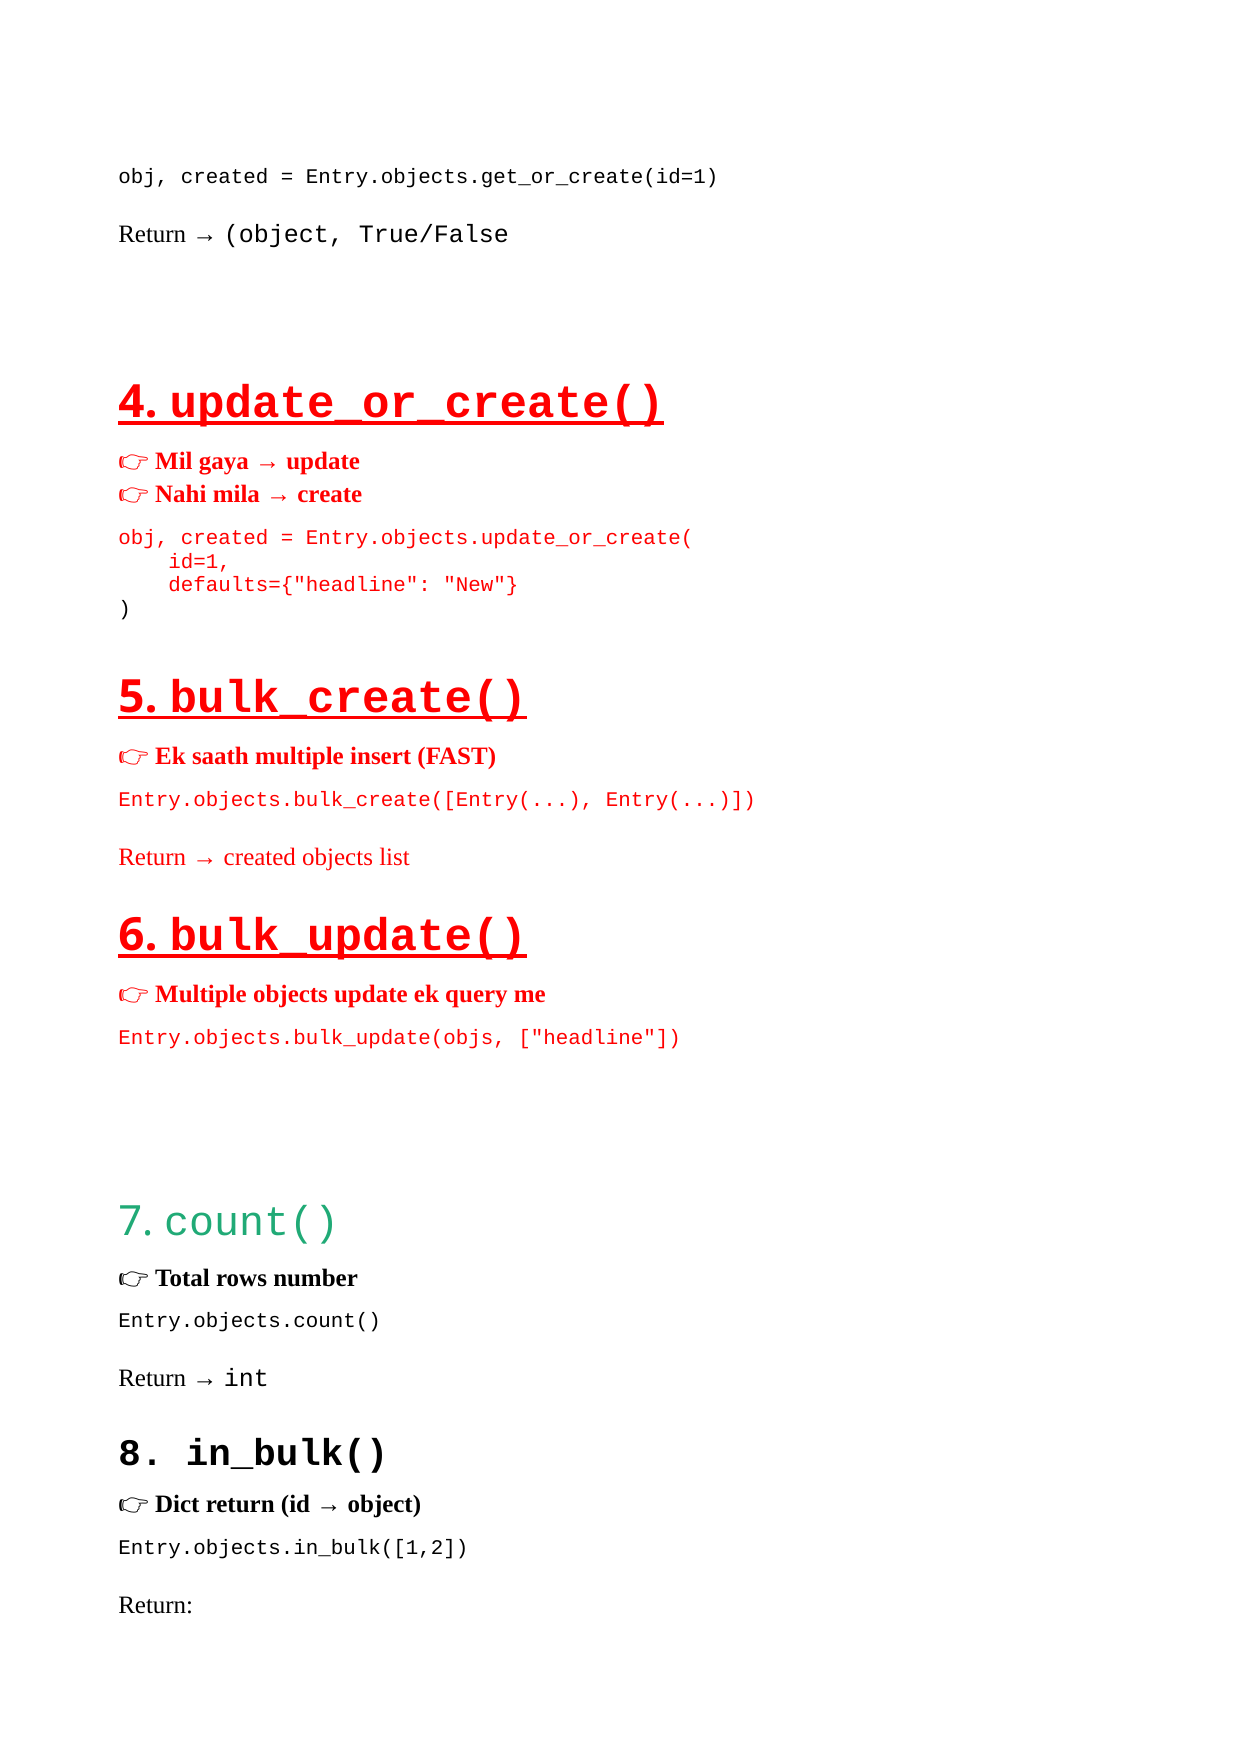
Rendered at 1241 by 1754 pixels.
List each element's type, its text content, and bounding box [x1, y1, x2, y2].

text Entry.objects.bulk_create([Entry(...), Entry(...)]) [118, 788, 1122, 812]
text 👉 Dict return (id → object) [118, 1489, 1122, 1518]
text obj, created = Entry.objects.update_or_create( [118, 527, 1122, 551]
text 👉 Multiple objects update ek query me [118, 979, 1122, 1008]
text defaults={"headline": "New"} [118, 574, 1122, 598]
text Return → int [118, 1363, 1122, 1394]
text 👉 Mil gaya → update 👉 Nahi mila → create [118, 446, 1122, 508]
text Return: [118, 1590, 1122, 1619]
text ) [118, 598, 1122, 622]
subtitle 4. update_or_create() [118, 369, 1122, 432]
text Entry.objects.count() [118, 1310, 1122, 1334]
subtitle 7. count() [118, 1191, 1122, 1248]
text Return → created objects list [118, 842, 1122, 870]
text 👉 Total rows number [118, 1263, 1122, 1292]
text 👉 Ek saath multiple insert (FAST) [118, 741, 1122, 770]
text Entry.objects.bulk_update(objs, ["headline"]) [118, 1027, 1122, 1050]
text obj, created = Entry.objects.get_or_create(id=1) [118, 166, 1122, 189]
text Entry.objects.in_bulk([1,2]) [118, 1537, 1122, 1561]
subtitle 5. bulk_create() [118, 663, 1122, 726]
text id=1, [118, 551, 1122, 574]
subtitle 8. in_bulk() [118, 1434, 1122, 1477]
subtitle 6. bulk_update() [118, 902, 1122, 964]
text Return → (object, True/False [118, 219, 1122, 250]
